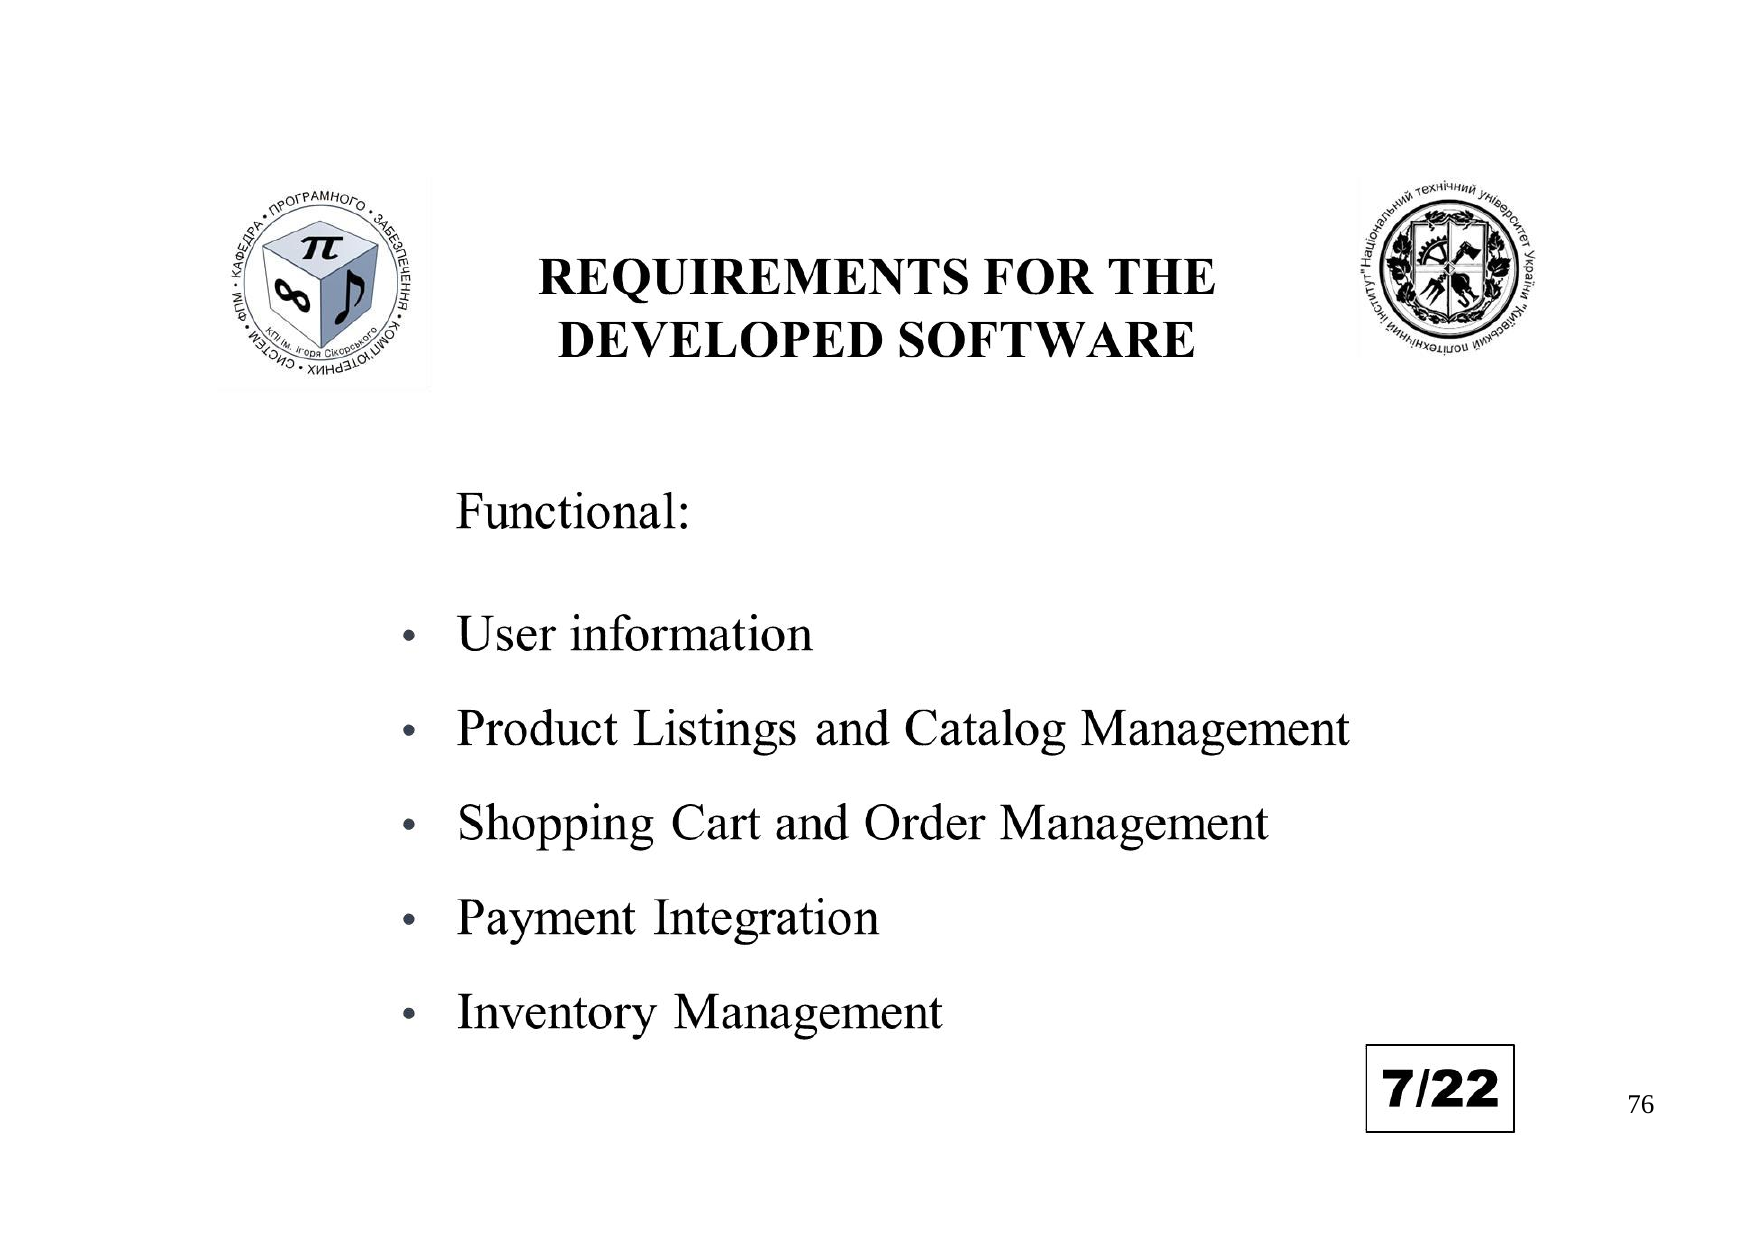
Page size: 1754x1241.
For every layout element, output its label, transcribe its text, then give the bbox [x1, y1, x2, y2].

text 76 [1627, 1088, 1654, 1119]
picture [217, 177, 1537, 1152]
